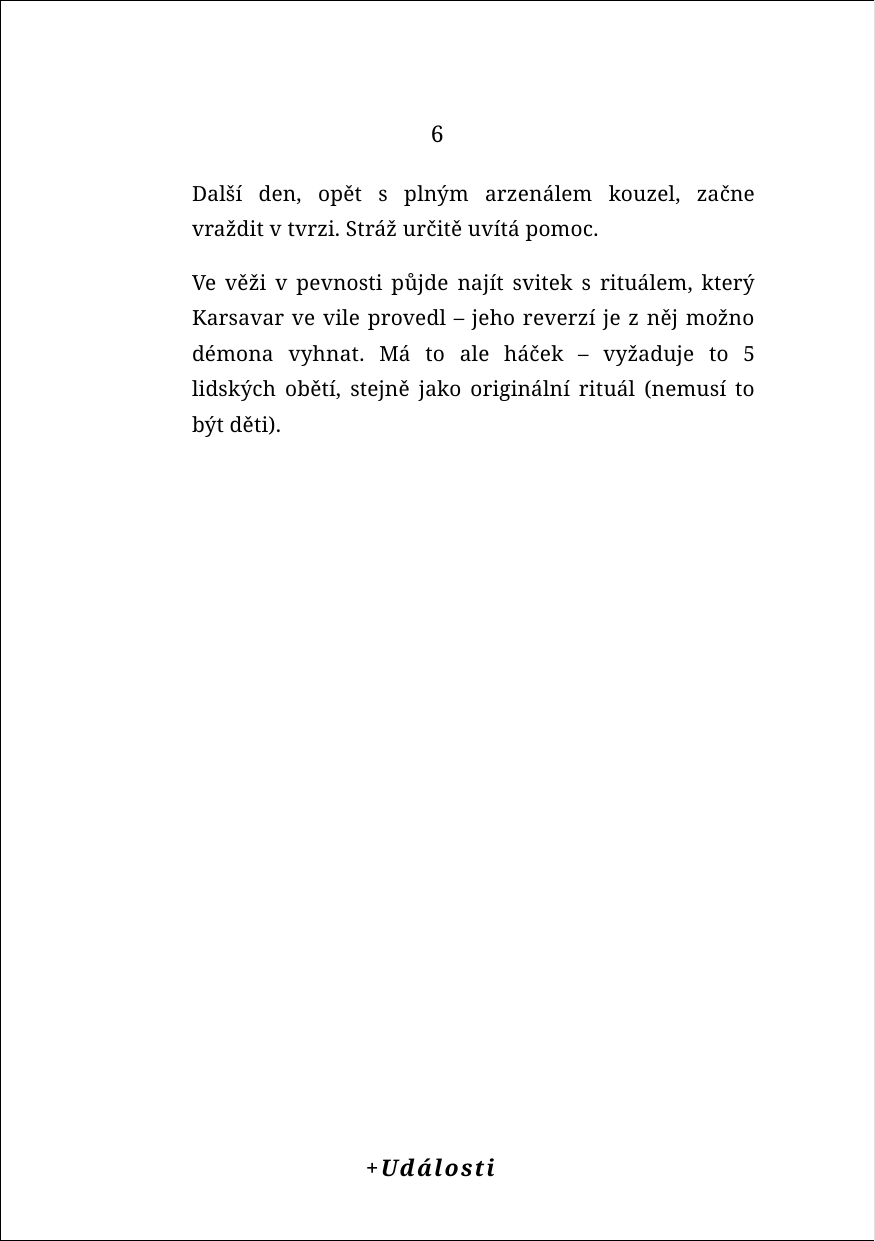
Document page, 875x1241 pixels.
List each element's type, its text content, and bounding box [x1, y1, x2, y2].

list Další den, opět s plným arzenálem kouzel, začne vraždit v tvrzi. Stráž určitě uvítá pomoc. [162, 179, 756, 243]
list Ve věži v pevnosti půjde najít svitek s rituálem, který Karsavar ve vile provedl – jeho reverzí je z něj možno démona vyhnat. Má to ale háček – vyžaduje to 5 lidských obětí, stejně jako originální rituál (nemusí to být děti). [162, 268, 756, 438]
